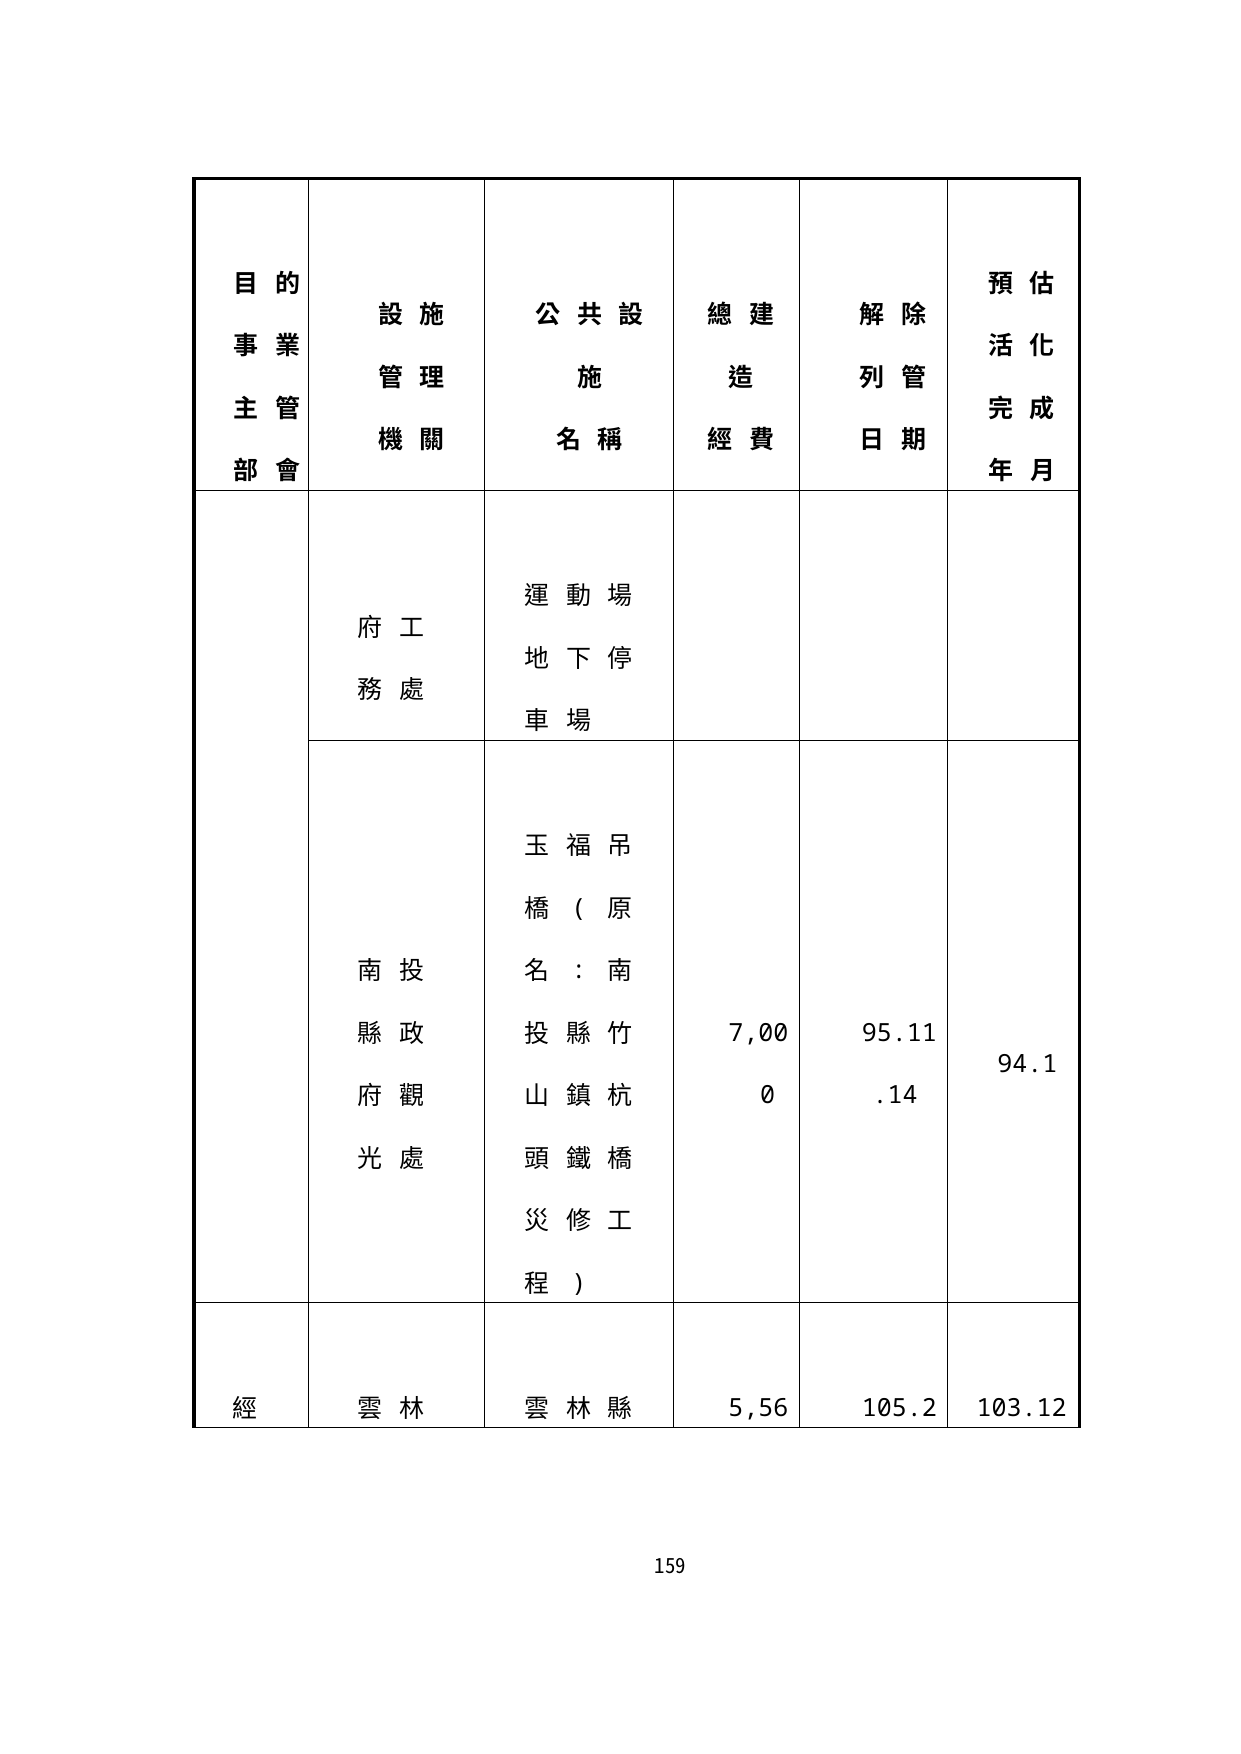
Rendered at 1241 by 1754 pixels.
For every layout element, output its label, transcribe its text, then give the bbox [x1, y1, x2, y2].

table_cell 雲林縣 [485, 1303, 673, 1427]
table_header 預估活化 完成年月 [948, 180, 1078, 490]
table_header 總建造 經費 [674, 180, 799, 490]
table_cell [800, 491, 947, 740]
table_cell 南投縣政府觀光處 [309, 741, 484, 1302]
table_cell 5,56 [674, 1303, 799, 1427]
table_cell 95.11.14 [800, 741, 947, 1302]
table_header 目的事業 主管部會 [196, 180, 308, 490]
table_cell 經 [196, 1303, 308, 1427]
table_cell 105.2 [800, 1303, 947, 1427]
table_cell 雲林 [309, 1303, 484, 1427]
table_cell 103.12 [948, 1303, 1078, 1427]
table_header 公共設施 名稱 [485, 180, 673, 490]
table_cell 府工務處 [309, 491, 484, 740]
table_cell [674, 491, 799, 740]
table_cell [196, 491, 308, 1302]
table_cell 94.1 [948, 741, 1078, 1302]
table_header 解除列管 日期 [800, 180, 947, 490]
table_header 設施管理 機關 [309, 180, 484, 490]
table_cell 玉福吊橋(原名:南投縣竹山鎮杭頭鐵橋災修工程) [485, 741, 673, 1302]
table_cell 運動場地下停車場 [485, 491, 673, 740]
table_cell 7,000 [674, 741, 799, 1302]
table_cell [948, 491, 1078, 740]
